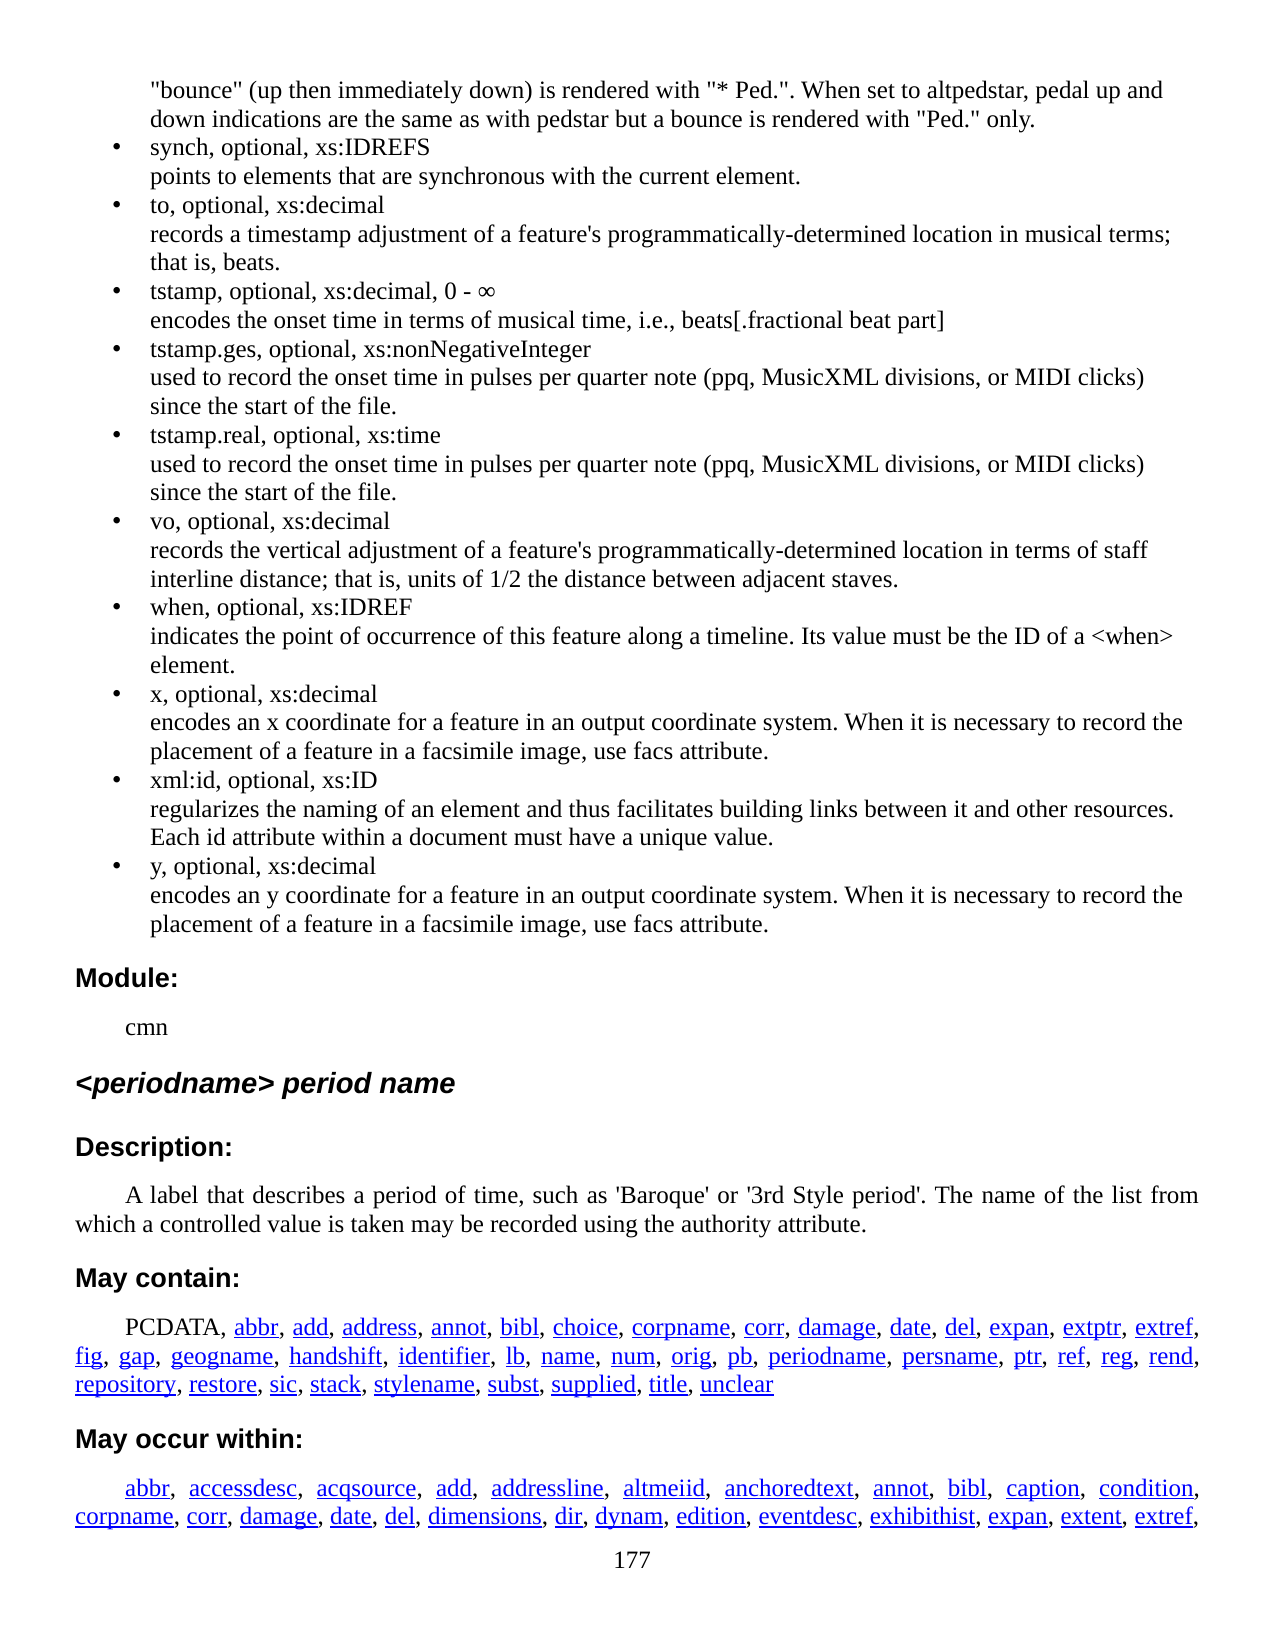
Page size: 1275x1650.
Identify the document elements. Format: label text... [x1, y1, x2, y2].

list vo, optional, xs:decimal records the vertical adjustment of a feature's programmatically-determined location in terms of staff interline distance; that is, units of 1/2 the distance between adjacent staves. [112, 506, 1200, 592]
list tstamp.ges, optional, xs:nonNegativeInteger used to record the onset time in pulses per quarter note (ppq, MusicXML divisions, or MIDI clicks) since the start of the file. [112, 334, 1200, 420]
subtitle Description: [75, 1131, 1200, 1162]
list to, optional, xs:decimal records a timestamp adjustment of a feature's programmatically-determined location in musical terms; that is, beats. [112, 190, 1200, 276]
text abbr, accessdesc, acqsource, add, addressline, altmeiid, anchoredtext, annot, bibl, caption, condition, corpname, corr, damage, date, del, dimensions, dir, dynam, edition, eventdesc, exhibithist, expan, extent, extref, [75, 1473, 1200, 1530]
list "bounce" (up then immediately down) is rendered with "* Ped.". When set to altpedstar, pedal up and down indications are the same as with pedstar but a bounce is rendered with "Ped." only. [112, 75, 1200, 132]
list y, optional, xs:decimal encodes an y coordinate for a feature in an output coordinate system. When it is necessary to record the placement of a feature in a facsimile image, use facs attribute. [112, 851, 1200, 937]
list tstamp.real, optional, xs:time used to record the onset time in pulses per quarter note (ppq, MusicXML divisions, or MIDI clicks) since the start of the file. [112, 420, 1200, 506]
text cmn [75, 1012, 1200, 1041]
list when, optional, xs:IDREF indicates the point of occurrence of this feature along a timeline. Its value must be the ID of a <when> element. [112, 592, 1200, 679]
subtitle May contain: [75, 1262, 1200, 1294]
list tstamp, optional, xs:decimal, 0 - ∞ encodes the onset time in terms of musical time, i.e., beats[.fractional beat part] [112, 276, 1200, 334]
text PCDATA, abbr, add, address, annot, bibl, choice, corpname, corr, damage, date, del, expan, extptr, extref, fig, gap, geogname, handshift, identifier, lb, name, num, orig, pb, periodname, persname, ptr, ref, reg, rend, repository, restore, sic, stack, stylename, subst, supplied, title, unclear [75, 1312, 1200, 1398]
list xml:id, optional, xs:ID regularizes the naming of an element and thus facilitates building links between it and other resources. Each id attribute within a document must have a unique value. [112, 765, 1200, 851]
subtitle <periodname> period name [75, 1066, 1200, 1099]
list synch, optional, xs:IDREFS points to elements that are synchronous with the current element. [112, 132, 1200, 190]
subtitle May occur within: [75, 1423, 1200, 1454]
text A label that describes a period of time, such as 'Baroque' or '3rd Style period'. The name of the list from which a controlled value is taken may be recorded using the authority attribute. [75, 1180, 1200, 1237]
subtitle Module: [75, 962, 1200, 994]
list x, optional, xs:decimal encodes an x coordinate for a feature in an output coordinate system. When it is necessary to record the placement of a feature in a facsimile image, use facs attribute. [112, 679, 1200, 765]
